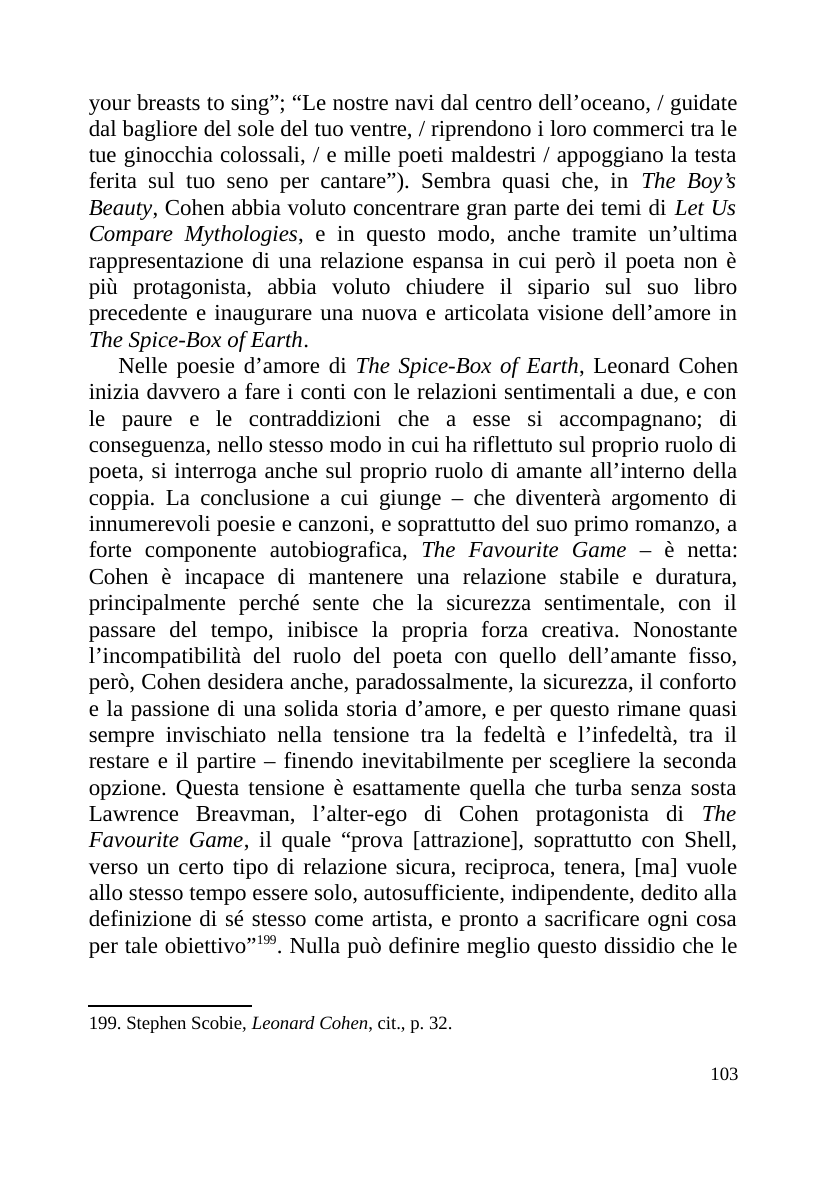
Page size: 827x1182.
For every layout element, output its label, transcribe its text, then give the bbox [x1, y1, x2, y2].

text Stephen Scobie, Leonard Cohen, cit., p. 32. [88, 1012, 738, 1034]
text your breasts to sing”; “Le nostre navi dal centro dell’oceano, / guidate dal bagliore del sole del tuo ventre, / riprendono i loro commerci tra le tue ginocchia colossali, / e mille poeti maldestri / appoggiano la testa ferita sul tuo seno per cantare”). Sembra quasi che, in The Boy’s Beauty, Cohen abbia voluto concentrare gran parte dei temi di Let Us Compare Mythologies, e in questo modo, anche tramite un’ultima rappresentazione di una relazione espansa in cui però il poeta non è più protagonista, abbia voluto chiudere il sipario sul suo libro precedente e inaugurare una nuova e articolata visione dell’amore in The Spice-Box of Earth. [88, 88, 738, 352]
text Nelle poesie d’amore di The Spice-Box of Earth, Leonard Cohen inizia davvero a fare i conti con le relazioni sentimentali a due, e con le paure e le contraddizioni che a esse si accompagnano; di conseguenza, nello stesso modo in cui ha riflettuto sul proprio ruolo di poeta, si interroga anche sul proprio ruolo di amante all’interno della coppia. La conclusione a cui giunge – che diventerà argomento di innumerevoli poesie e canzoni, e soprattutto del suo primo romanzo, a forte componente autobiografica, The Favourite Game – è netta: Cohen è incapace di mantenere una relazione stabile e duratura, principalmente perché sente che la sicurezza sentimentale, con il passare del tempo, inibisce la propria forza creativa. Nonostante l’incompatibilità del ruolo del poeta con quello dell’amante fisso, però, Cohen desidera anche, paradossalmente, la sicurezza, il conforto e la passione di una solida storia d’amore, e per questo rimane quasi sempre invischiato nella tensione tra la fedeltà e l’infedeltà, tra il restare e il partire – finendo inevitabilmente per scegliere la seconda opzione. Questa tensione è esattamente quella che turba senza sosta Lawrence Breavman, l’alter-ego di Cohen protagonista di The Favourite Game, il quale “prova [attrazione], soprattutto con Shell, verso un certo tipo di relazione sicura, reciproca, tenera, [ma] vuole allo stesso tempo essere solo, autosufficiente, indipendente, dedito alla definizione di sé stesso come artista, e pronto a sacrificare ogni cosa per tale obiettivo”. Nulla può definire meglio questo dissidio che le [88, 352, 738, 958]
